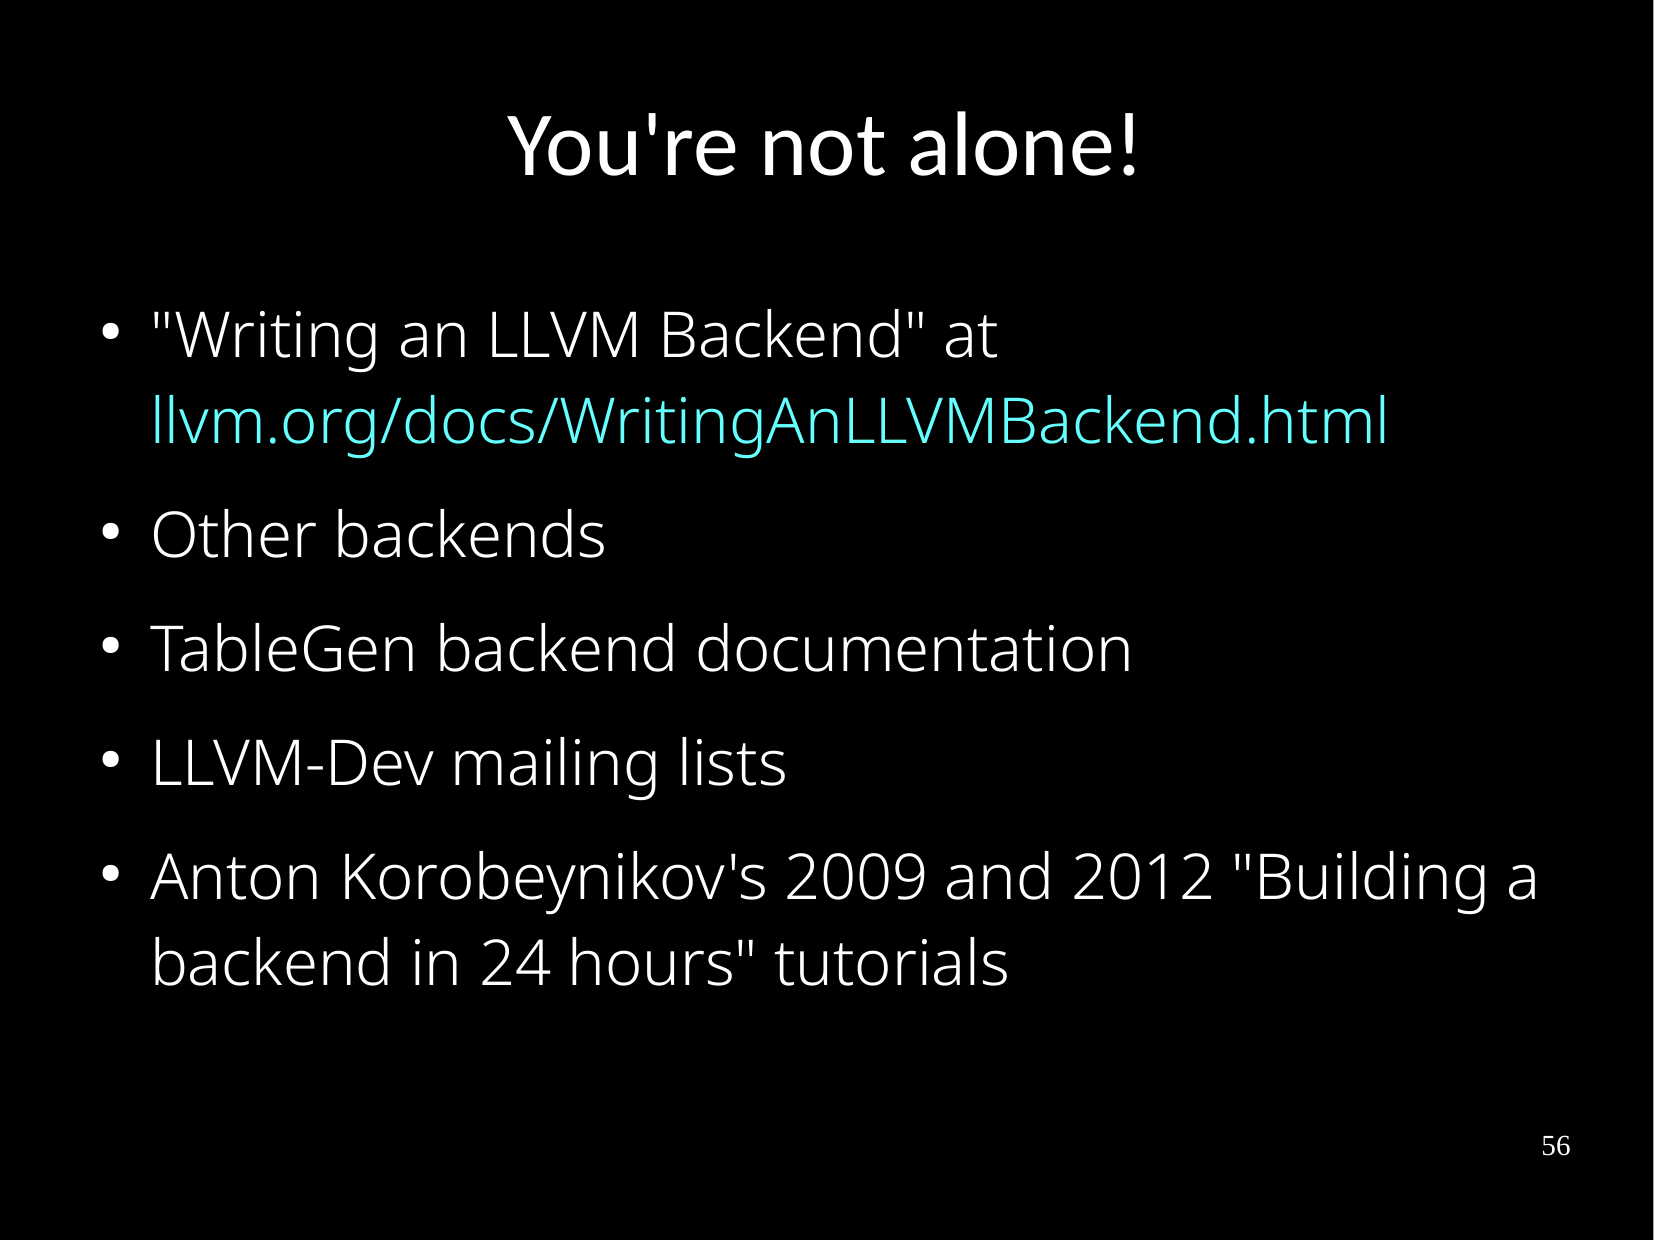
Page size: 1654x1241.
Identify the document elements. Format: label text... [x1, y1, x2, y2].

list "Writing an LLVM Backend" at llvm.org/docs/WritingAnLLVMBackend.html Other backends TableGen backend documentation LLVM-Dev mailing lists Anton Korobeynikov's 2009 and 2012 "Building a backend in 24 hours" tutorials [82, 290, 1571, 1010]
title You're not alone! [82, 49, 1571, 257]
